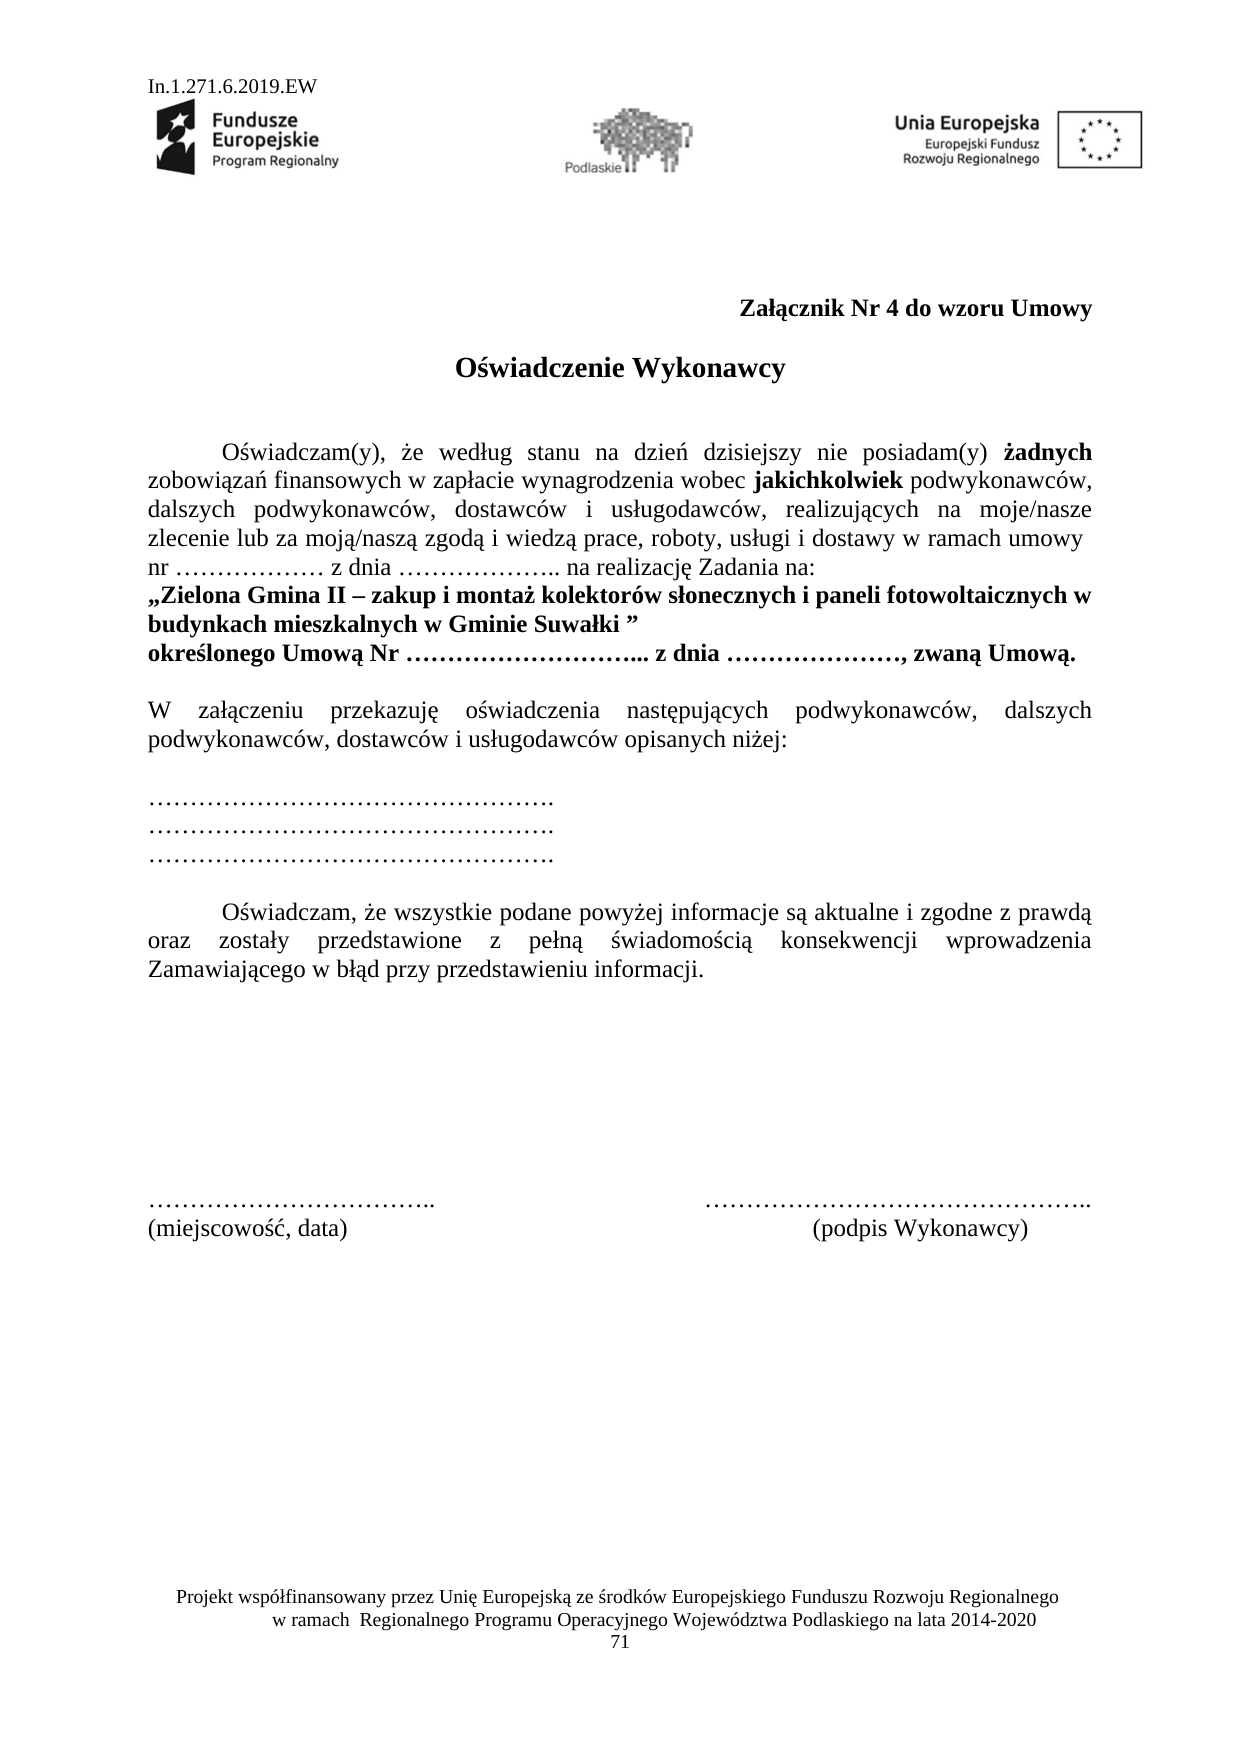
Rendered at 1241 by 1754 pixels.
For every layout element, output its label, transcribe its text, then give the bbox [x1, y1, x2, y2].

text Oświadczenie Wykonawcy [148, 350, 1092, 384]
text „Zielona Gmina II – zakup i montaż kolektorów słonecznych i paneli fotowoltaicznych w budynkach mieszkalnych w Gminie Suwałki ” [148, 580, 1092, 638]
text Oświadczam(y), że według stanu na dzień dzisiejszy nie posiadam(y) żadnych zobowiązań finansowych w zapłacie wynagrodzenia wobec jakichkolwiek podwykonawców, dalszych podwykonawców, dostawców i usługodawców, realizujących na moje/nasze zlecenie lub za moją/naszą zgodą i wiedzą prace, roboty, usługi i dostawy w ramach umowy nr ……………… z dnia ……………….. na realizację Zadania na: [148, 437, 1092, 580]
text …………………………………………. [148, 782, 1092, 810]
text Oświadczam, że wszystkie podane powyżej informacje są aktualne i zgodne z prawdą oraz zostały przedstawione z pełną świadomością konsekwencji wprowadzenia Zamawiającego w błąd przy przedstawieniu informacji. [148, 897, 1092, 983]
text określonego Umową Nr ………………………... z dnia …………………, zwaną Umową. [148, 638, 1092, 667]
text (miejscowość, data) (podpis Wykonawcy) [148, 1213, 1092, 1242]
text …………………………………………. [148, 839, 1092, 868]
text …………………………….. ……………………………………….. [148, 1184, 1092, 1213]
text …………………………………………. [148, 810, 1092, 839]
text W załączeniu przekazuję oświadczenia następujących podwykonawców, dalszych podwykonawców, dostawców i usługodawców opisanych niżej: [148, 695, 1092, 753]
text Załącznik Nr 4 do wzoru Umowy [148, 293, 1092, 322]
